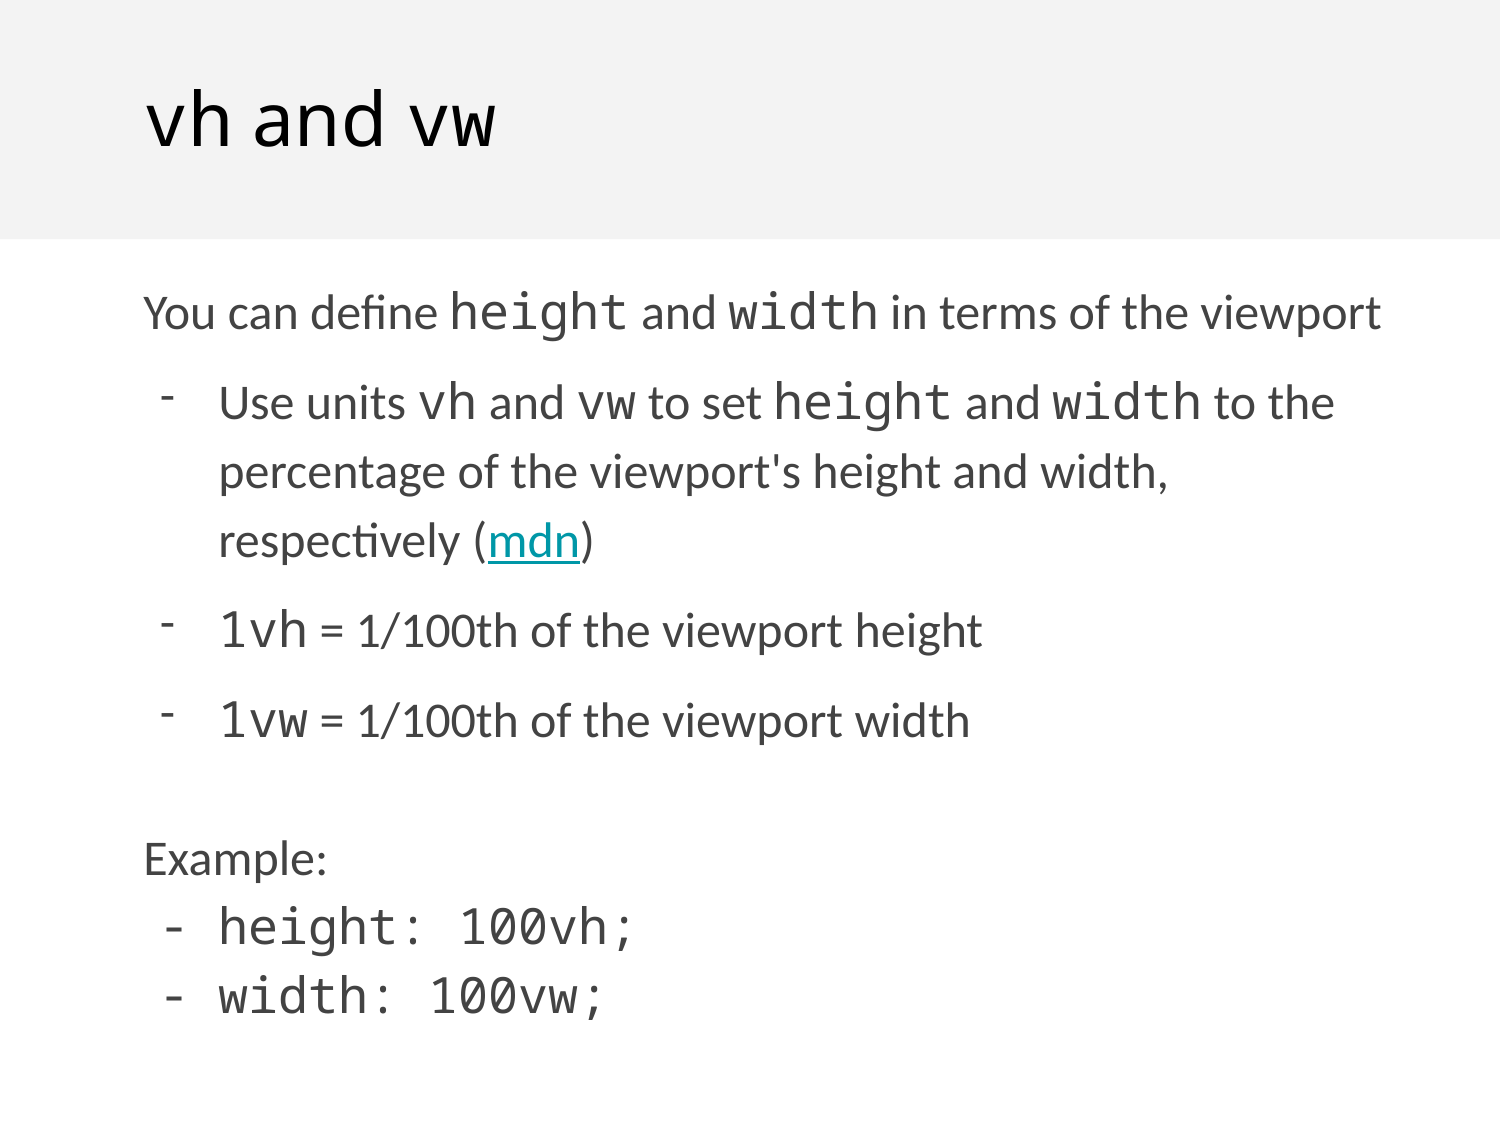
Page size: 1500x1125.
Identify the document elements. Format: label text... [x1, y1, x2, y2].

title vh and vw [128, 56, 1372, 183]
list You can define height and width in terms of the viewport Use units vh and vw to set height and width to the percentage of the viewport's height and width, respectively (mdn) 1vh = 1/100th of the viewport height 1vw = 1/100th of the viewport width Example: height: 100vh; width: 100vw; [128, 255, 1417, 1004]
